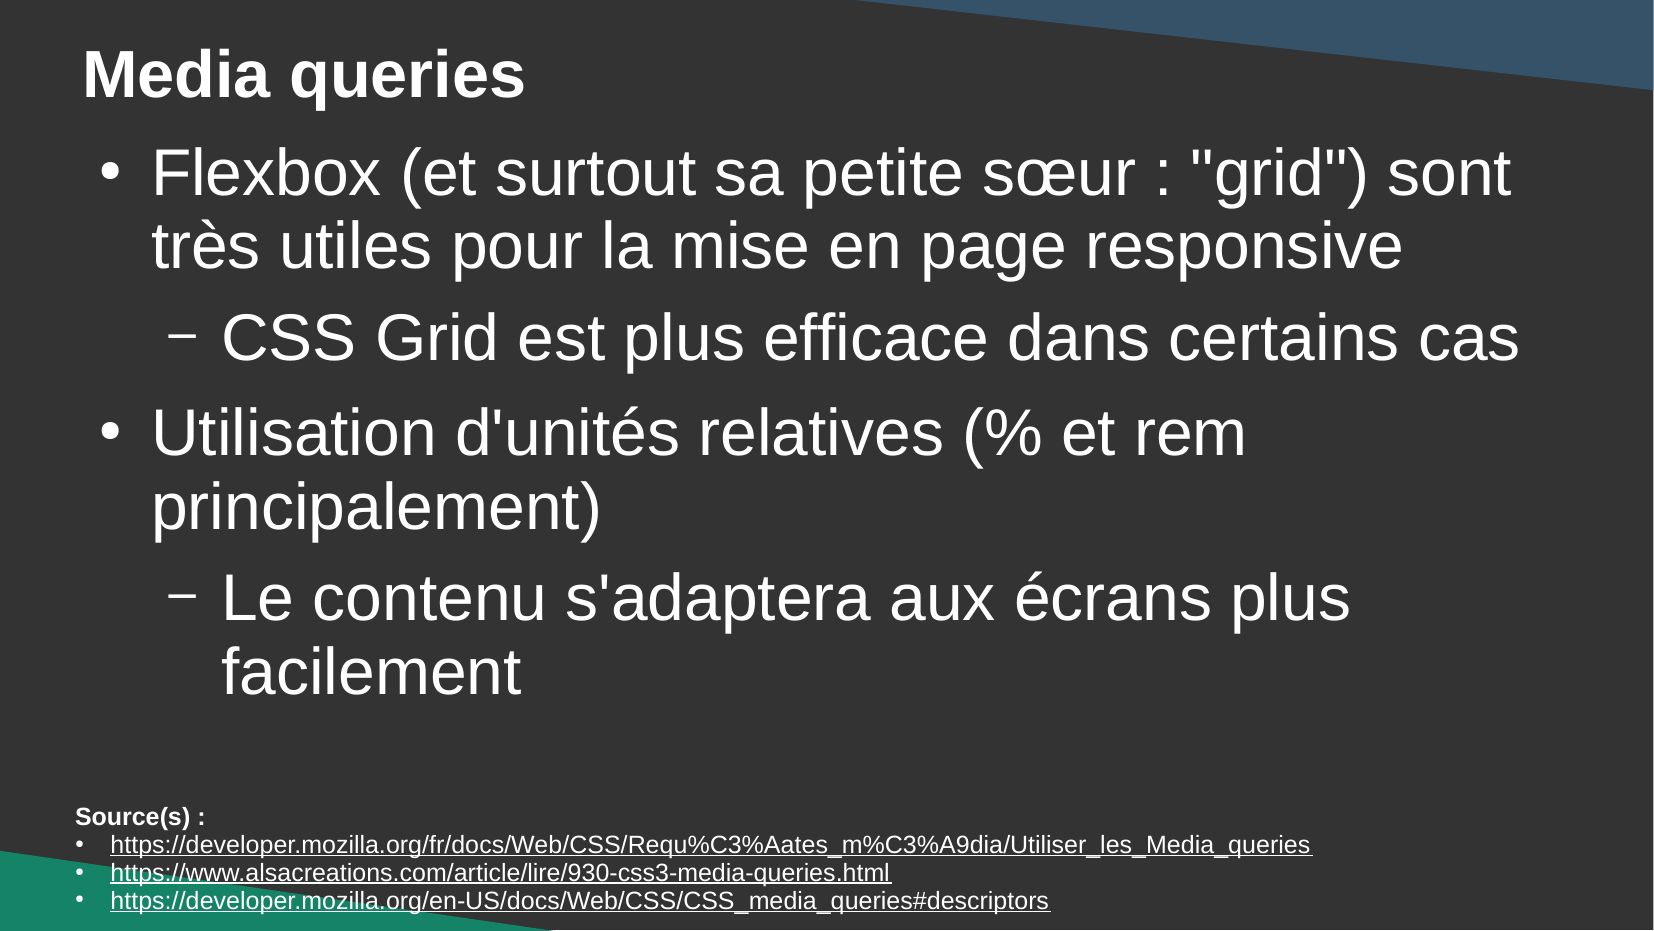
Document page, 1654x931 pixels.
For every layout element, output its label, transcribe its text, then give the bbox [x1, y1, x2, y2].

text_box [854, 0, 1654, 91]
text_box [0, 850, 555, 931]
title Media queries [82, 37, 1276, 122]
text_box Source(s) : https://developer.mozilla.org/fr/docs/Web/CSS/Requ%C3%Aates_m%C3%A9dia/Utiliser_les_Media_queries https://www.alsacreations.com/article/lire/930-css3-media-queries.html https://developer.mozilla.org/en-US/docs/Web/CSS/CSS_media_queries#descriptors [60, 781, 1546, 922]
list Flexbox (et surtout sa petite sœur : "grid") sont très utiles pour la mise en page responsive CSS Grid est plus efficace dans certains cas Utilisation d'unités relatives (% et rem principalement) Le contenu s'adaptera aux écrans plus facilement [80, 135, 1605, 709]
